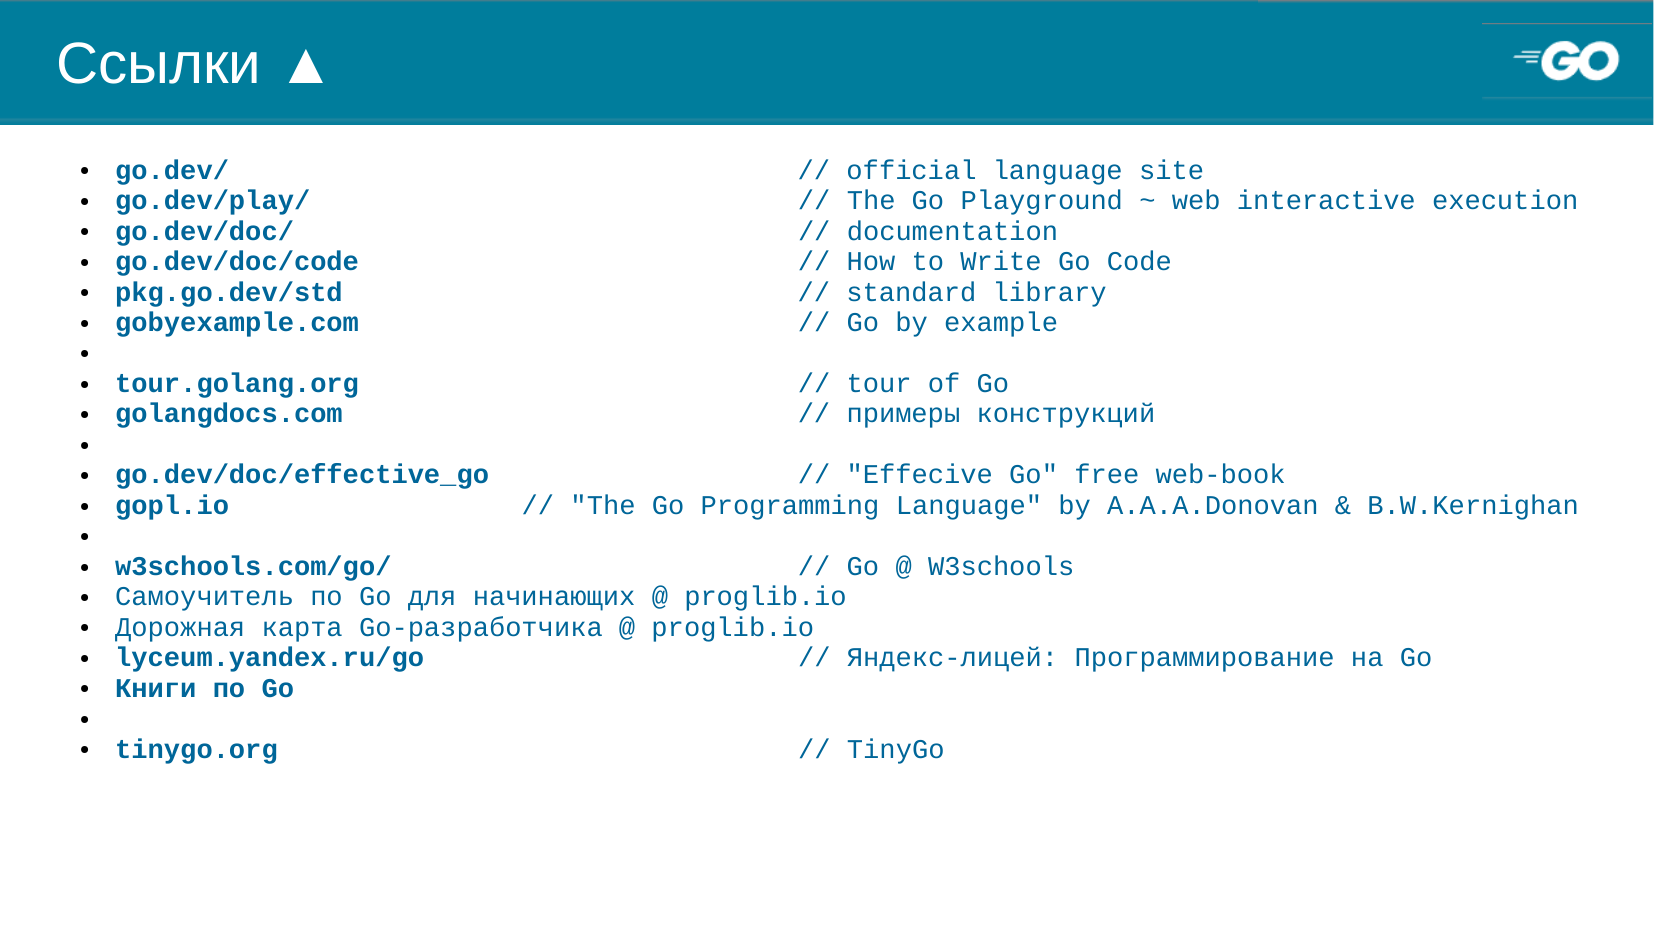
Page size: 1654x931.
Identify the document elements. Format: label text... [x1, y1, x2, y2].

text_box Ссылки ▲ [41, 23, 1495, 104]
picture [1542, 41, 1619, 81]
text_box go.dev/ // official language site go.dev/play/ // The Go Playground ~ web interactive execution go.dev/doc/ // documentation go.dev/doc/code // How to Write Go Code pkg.go.dev/std // standard library gobyexample.com // Go by example tour.golang.org // tour of Go golangdocs.com // примеры конструкций go.dev/doc/effective_go // "Effecive Go" free web-book gopl.io // "The Go Programming Language" by A.A.A.Donovan & B.W.Kernighan w3schools.com/go/ // Go @ W3schools Самоучитель по Go для начинающих @ proglib.io Дорожная карта Go-разработчика @ proglib.io lyceum.yandex.ru/go // Яндекс-лицей: Программирование на Go Книги по Go tinygo.org // TinyGo [64, 149, 1607, 886]
